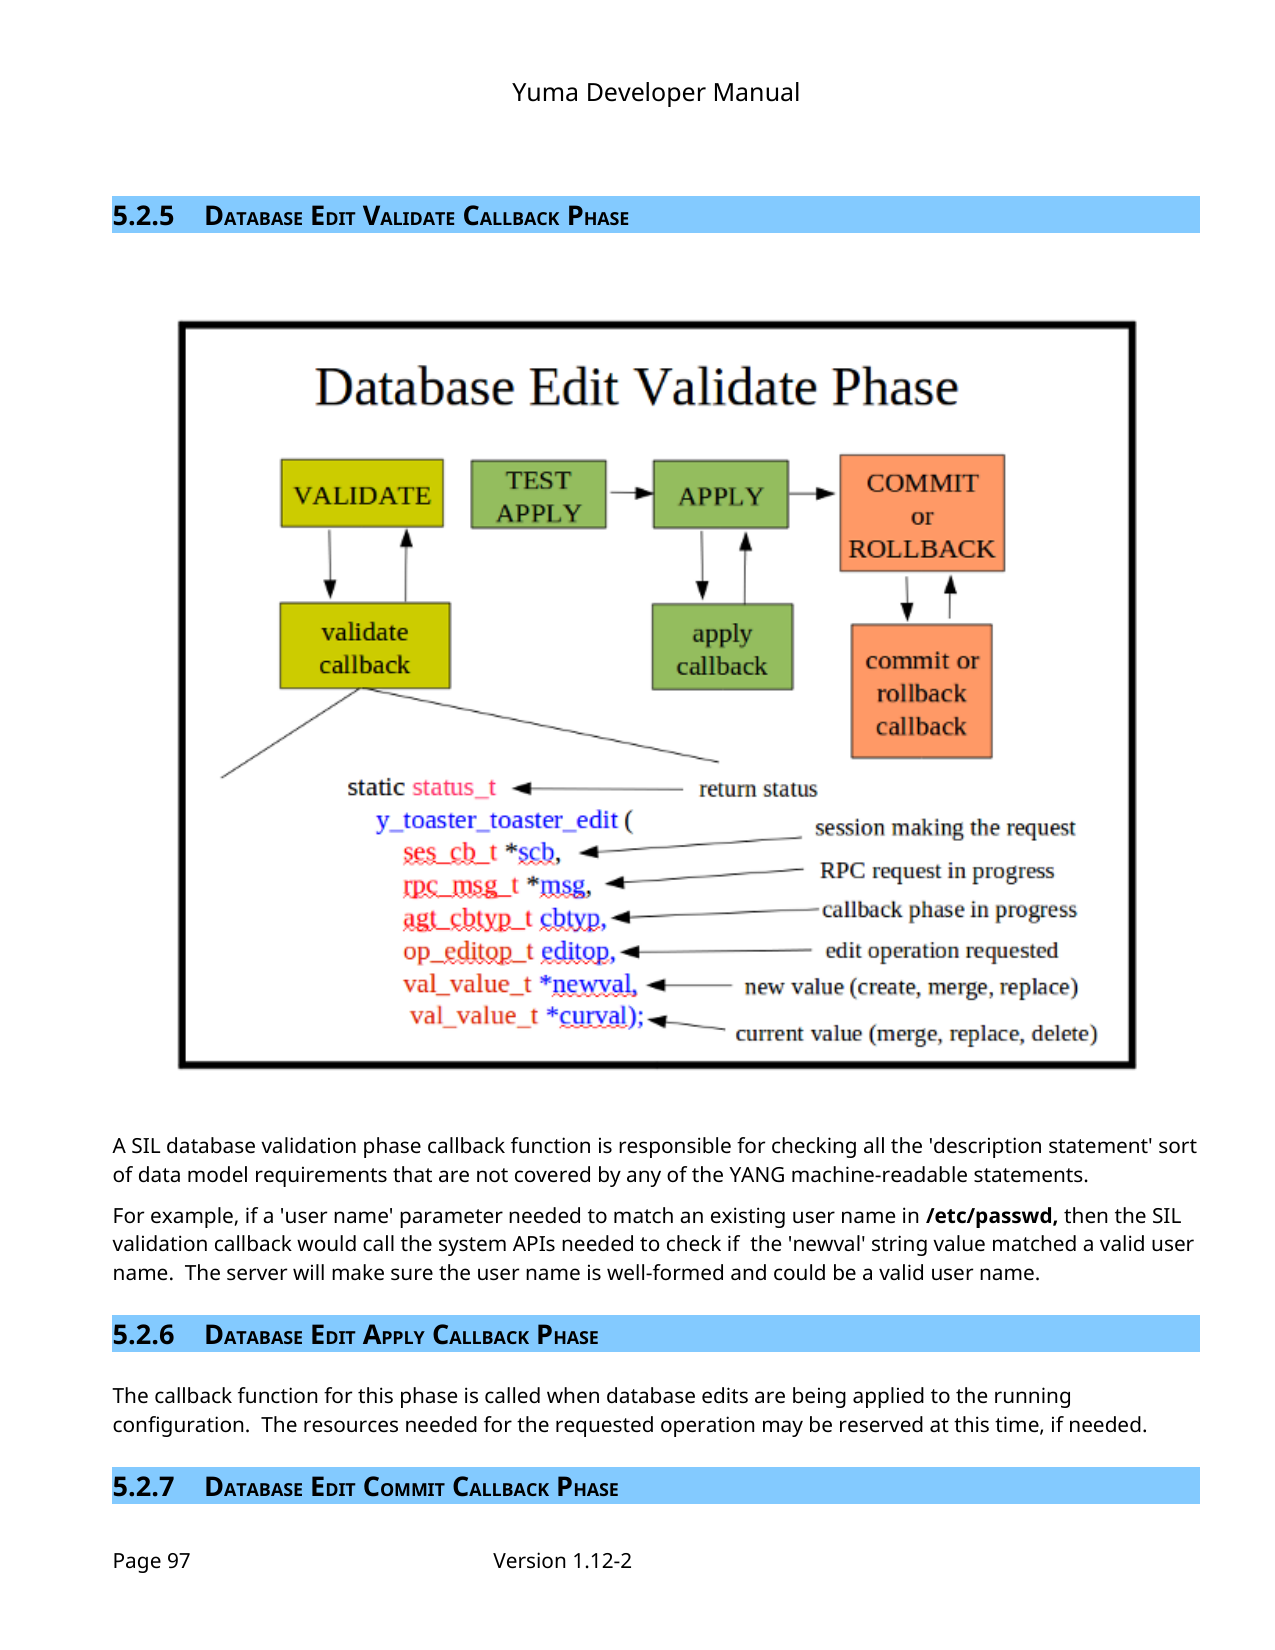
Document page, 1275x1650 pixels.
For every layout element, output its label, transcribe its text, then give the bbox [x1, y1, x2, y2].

picture [150, 303, 1162, 1091]
text The callback function for this phase is called when database edits are being applied to the running configuration. The resources needed for the requested operation may be reserved at this time, if needed. [112, 1381, 1200, 1438]
subtitle Database Edit Commit Callback Phase [112, 1467, 1200, 1504]
subtitle Database Edit Apply Callback Phase [112, 1315, 1200, 1352]
subtitle Database Edit Validate Callback Phase [112, 196, 1200, 233]
text A SIL database validation phase callback function is responsible for checking all the 'description statement' sort of data model requirements that are not covered by any of the YANG machine-readable statements. [112, 1131, 1200, 1188]
text For example, if a 'user name' parameter needed to match an existing user name in /etc/passwd, then the SIL validation callback would call the system APIs needed to check if the 'newval' string value matched a valid user name. The server will make sure the user name is well-formed and could be a valid user name. [112, 1201, 1200, 1286]
